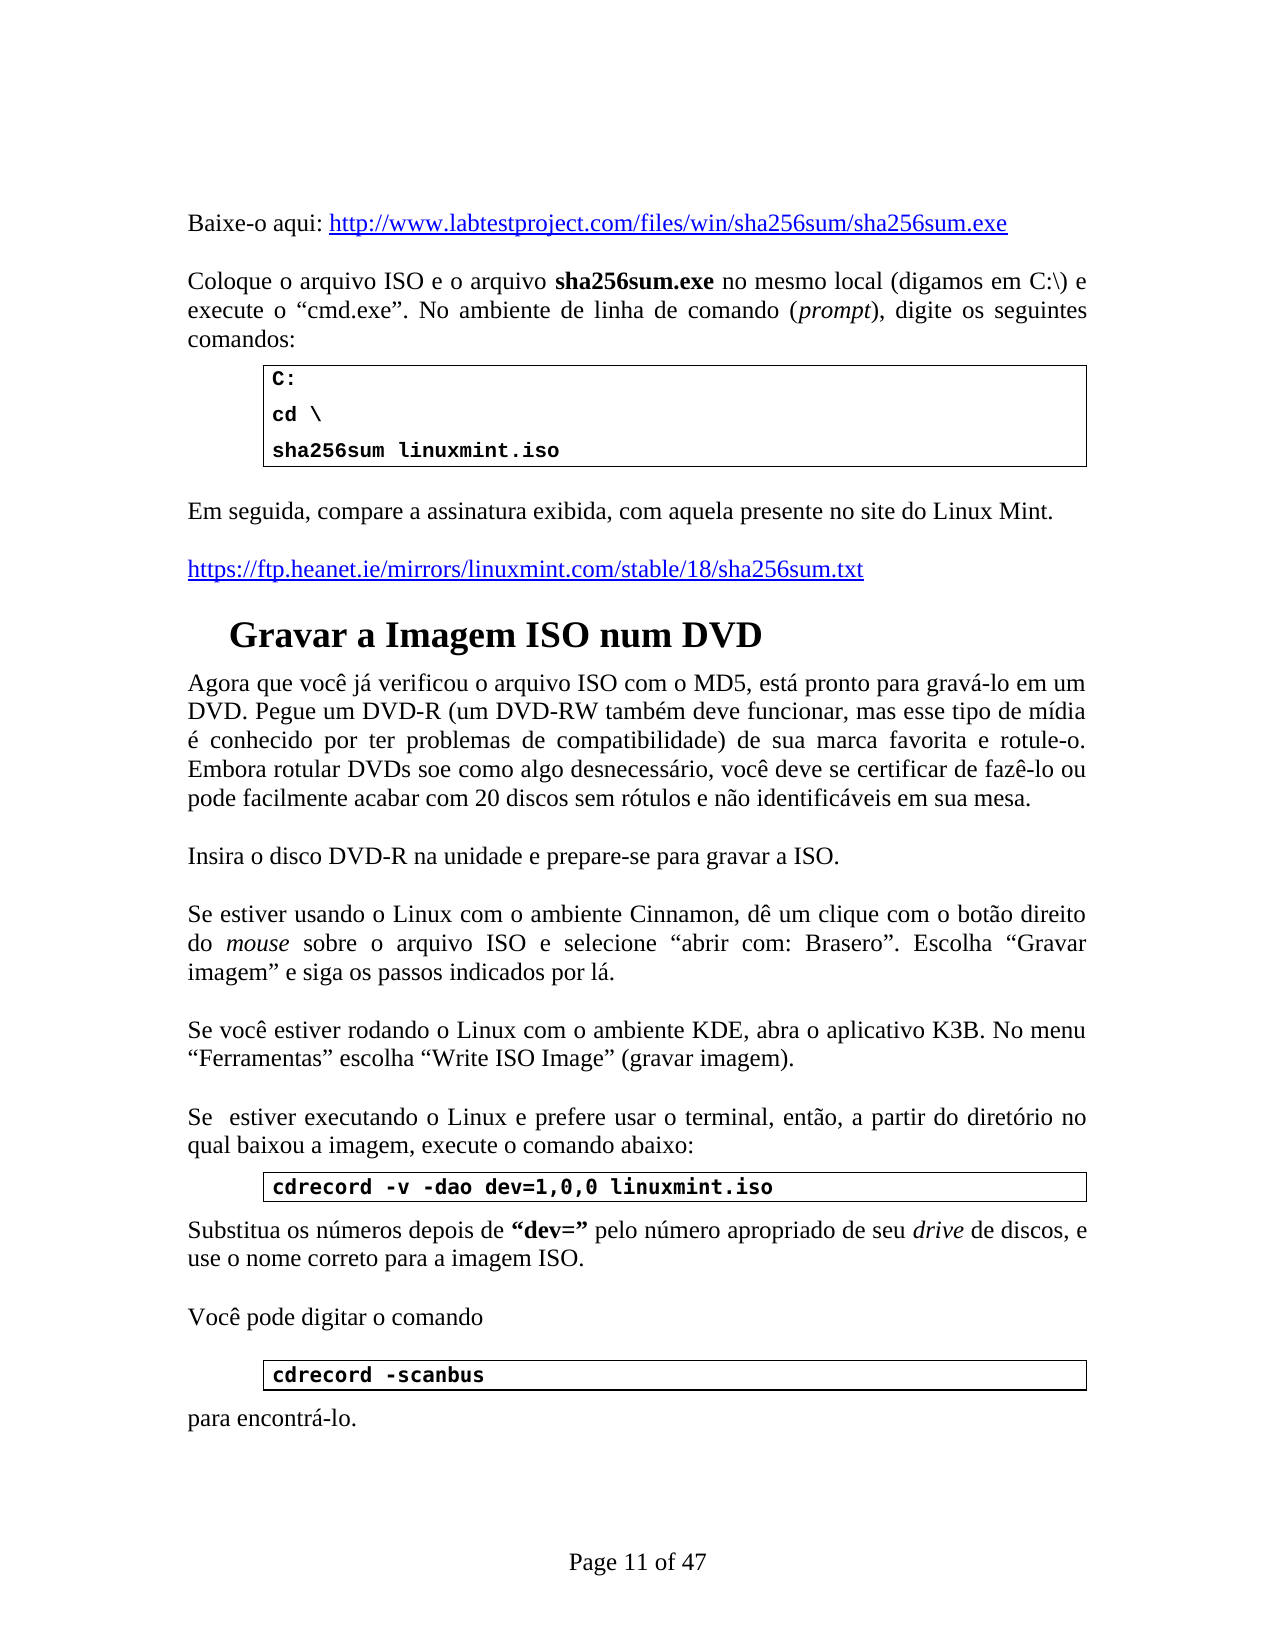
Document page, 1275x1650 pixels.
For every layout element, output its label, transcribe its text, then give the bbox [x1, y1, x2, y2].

text Se estiver executando o Linux e prefere usar o terminal, então, a partir do diretório no qual baixou a imagem, execute o comando abaixo: [187, 1102, 1087, 1159]
text cdrecord -v -dao dev=1,0,0 linuxmint.iso [264, 1173, 1086, 1201]
text Coloque o arquivo ISO e o arquivo sha256sum.exe no mesmo local (digamos em C:\) e execute o “cmd.exe”. No ambiente de linha de comando (prompt), digite os seguintes comandos: [187, 266, 1087, 352]
text C: [264, 366, 1086, 392]
text para encontrá-lo. [187, 1403, 1087, 1432]
text Substitua os números depois de “dev=” pelo número apropriado de seu drive de discos, e use o nome correto para a imagem ISO. [187, 1215, 1087, 1272]
text sha256sum linuxmint.iso [264, 437, 1086, 466]
subtitle Gravar a Imagem ISO num DVD [187, 612, 1087, 655]
text Se estiver usando o Linux com o ambiente Cinnamon, dê um clique com o botão direito do mouse sobre o arquivo ISO e selecione “abrir com: Brasero”. Escolha “Gravar imagem” e siga os passos indicados por lá. [187, 899, 1087, 985]
text cdrecord -scanbus [264, 1361, 1086, 1389]
text https://ftp.heanet.ie/mirrors/linuxmint.com/stable/18/sha256sum.txt [187, 554, 1087, 583]
text Insira o disco DVD-R na unidade e prepare-se para gravar a ISO. [187, 841, 1087, 869]
text Agora que você já verificou o arquivo ISO com o MD5, está pronto para gravá-lo em um DVD. Pegue um DVD-R (um DVD-RW também deve funcionar, mas esse tipo de mídia é conhecido por ter problemas de compatibilidade) de sua marca favorita e rotule-o. Embora rotular DVDs soe como algo desnecessário, você deve se certificar de fazê-lo ou pode facilmente acabar com 20 discos sem rótulos e não identificáveis em sua mesa. [187, 668, 1087, 811]
text Se você estiver rodando o Linux com o ambiente KDE, abra o aplicativo K3B. No menu “Ferramentas” escolha “Write ISO Image” (gravar imagem). [187, 1015, 1087, 1072]
text Em seguida, compare a assinatura exibida, com aquela presente no site do Linux Mint. [187, 496, 1087, 525]
text cd \ [264, 401, 1086, 428]
text Baixe-o aqui: http://www.labtestproject.com/files/win/sha256sum/sha256sum.exe [187, 208, 1087, 237]
text Você pode digitar o comando [187, 1302, 1087, 1331]
